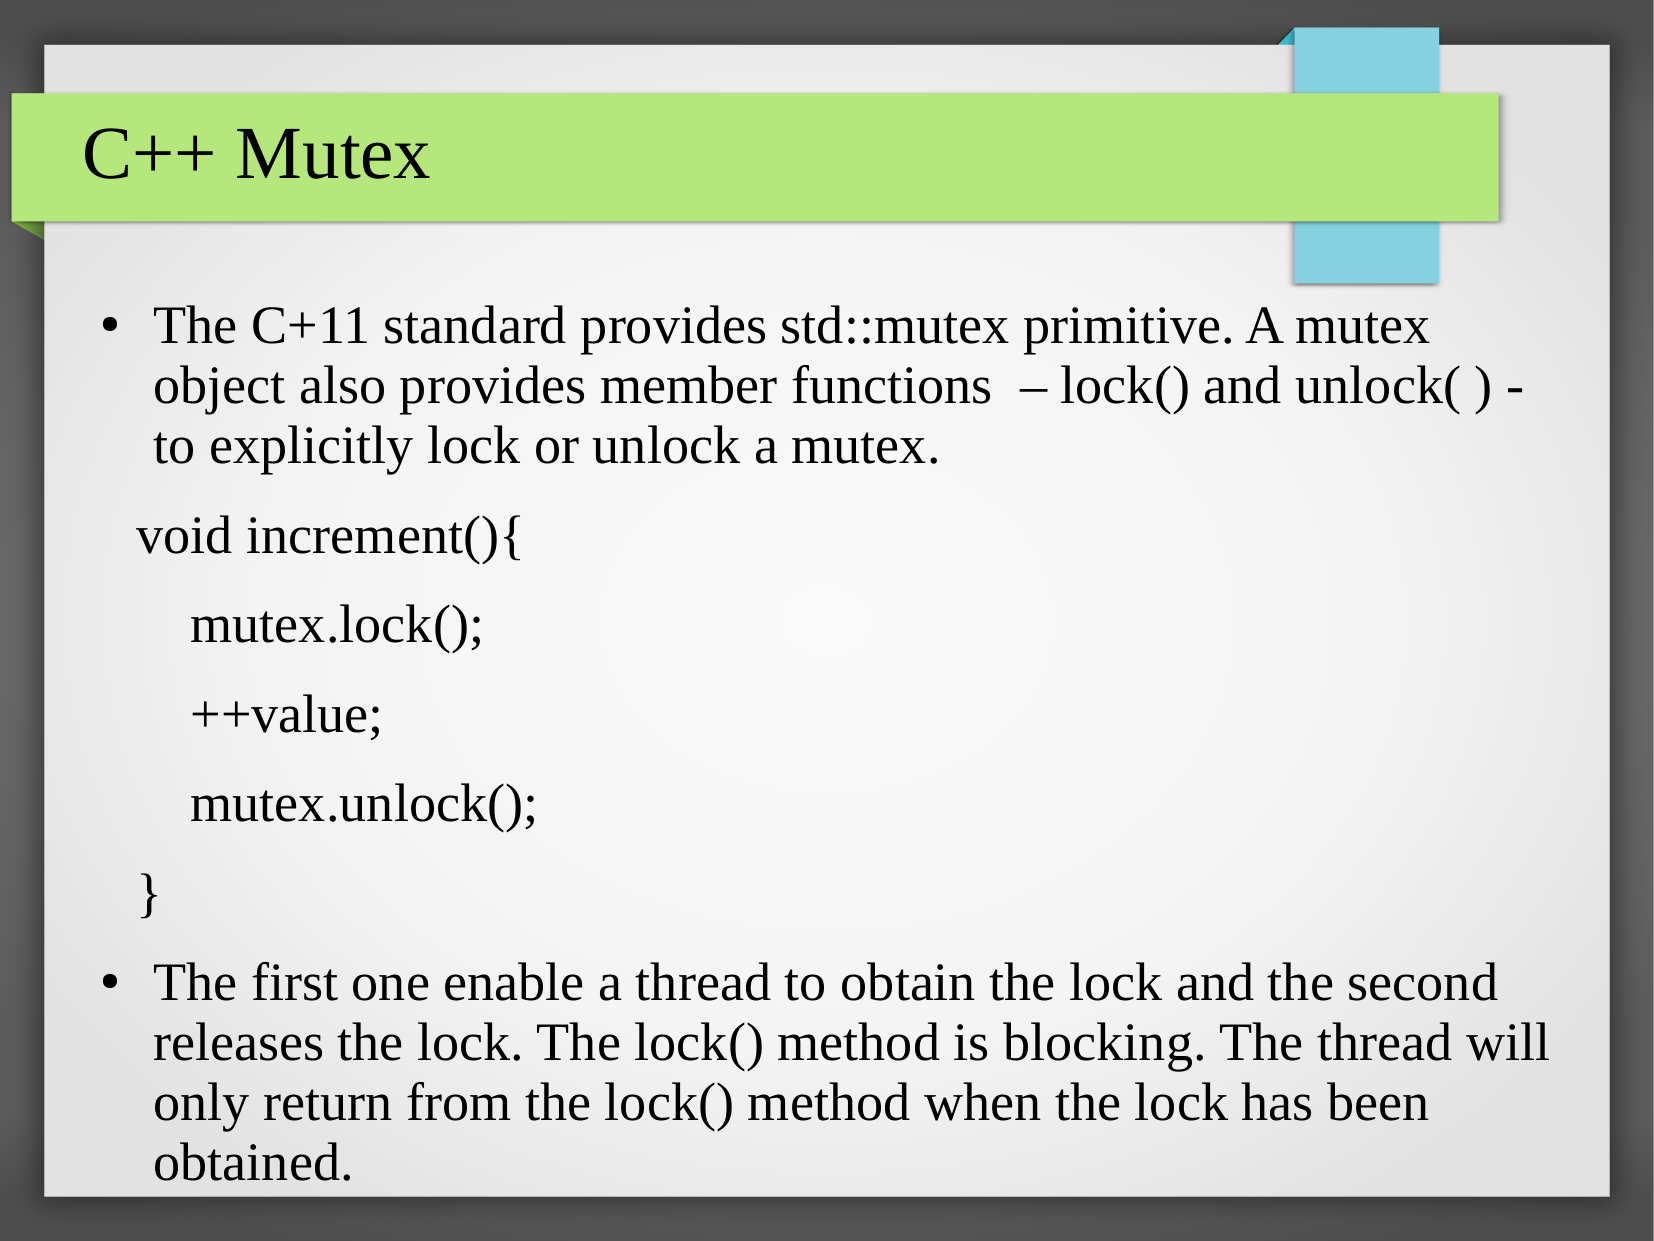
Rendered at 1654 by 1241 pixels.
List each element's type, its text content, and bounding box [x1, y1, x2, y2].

picture [0, 0, 1654, 1241]
list The C+11 standard provides std::mutex primitive. A mutex object also provides member functions – lock() and unlock( ) - to explicitly lock or unlock a mutex. void increment(){ mutex.lock(); ++value; mutex.unlock(); } The first one enable a thread to obtain the lock and the second releases the lock. The lock() method is blocking. The thread will only return from the lock() method when the lock has been obtained. [82, 295, 1571, 1015]
title C++ Mutex [82, 94, 1264, 213]
